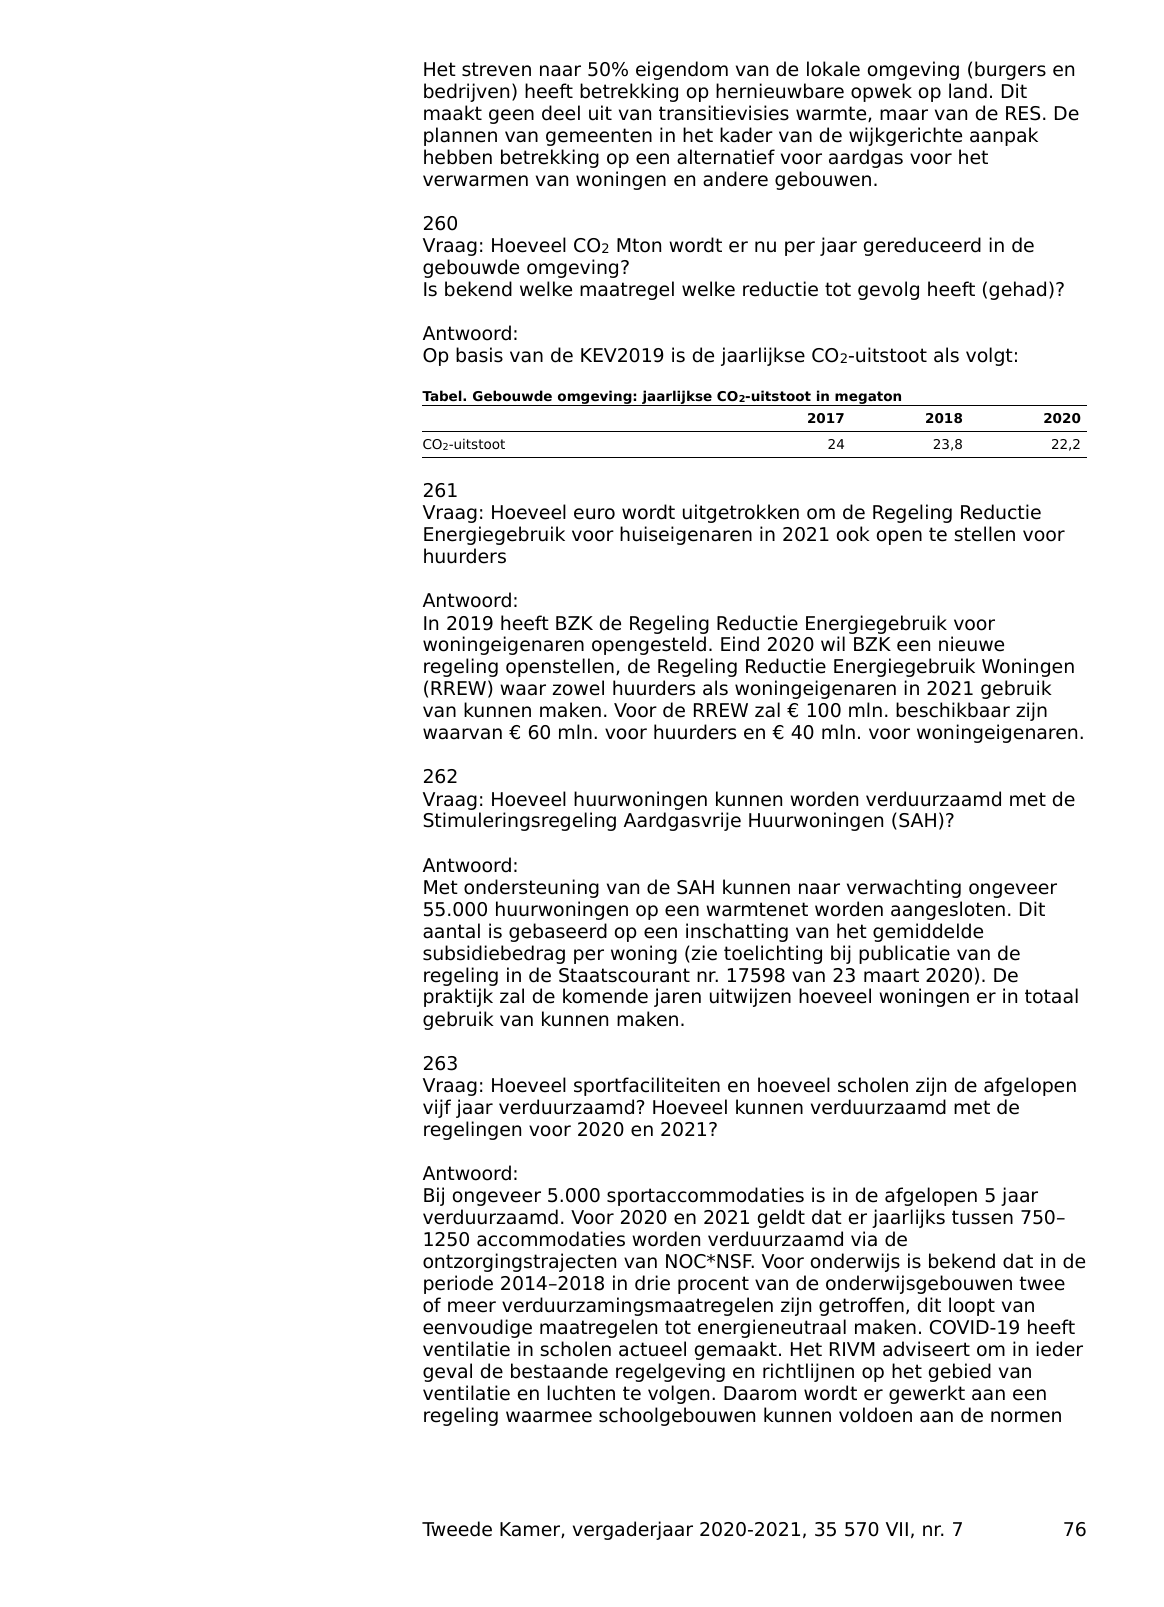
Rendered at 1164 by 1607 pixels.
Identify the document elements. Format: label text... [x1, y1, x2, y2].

table_cell 2017 [732, 406, 850, 431]
text Vraag: Hoeveel CO2 Mton wordt er nu per jaar gereduceerd in de gebouwde omgeving? [422, 235, 1087, 279]
table_header Tabel. Gebouwde omgeving: jaarlijkse CO2-uitstoot in megaton [422, 389, 1087, 405]
text In 2019 heeft BZK de Regeling Reductie Energiegebruik voor woningeigenaren opengesteld. Eind 2020 wil BZK een nieuwe regeling openstellen, de Regeling Reductie Energiegebruik Woningen (RREW) waar zowel huurders als woningeigenaren in 2021 gebruik van kunnen maken. Voor de RREW zal € 100 mln. beschikbaar zijn waarvan € 60 mln. voor huurders en € 40 mln. voor woningeigenaren. [422, 612, 1087, 744]
text Vraag: Hoeveel sportfaciliteiten en hoeveel scholen zijn de afgelopen vijf jaar verduurzaamd? Hoeveel kunnen verduurzaamd met de regelingen voor 2020 en 2021? [422, 1074, 1087, 1141]
text Vraag: Hoeveel euro wordt uitgetrokken om de Regeling Reductie Energiegebruik voor huiseigenaren in 2021 ook open te stellen voor huurders [422, 502, 1087, 568]
text Met ondersteuning van de SAH kunnen naar verwachting ongeveer 55.000 huurwoningen op een warmtenet worden aangesloten. Dit aantal is gebaseerd op een inschatting van het gemiddelde subsidiebedrag per woning (zie toelichting bij publicatie van de regeling in de Staatscourant nr. 17598 van 23 maart 2020). De praktijk zal de komende jaren uitwijzen hoeveel woningen er in totaal gebruik van kunnen maken. [422, 877, 1087, 1030]
text Is bekend welke maatregel welke reductie tot gevolg heeft (gehad)? [422, 279, 1087, 301]
table_cell 2020 [969, 406, 1087, 431]
text Het streven naar 50% eigendom van de lokale omgeving (burgers en bedrijven) heeft betrekking op hernieuwbare opwek op land. Dit maakt geen deel uit van transitievisies warmte, maar van de RES. De plannen van gemeenten in het kader van de wijkgerichte aanpak hebben betrekking op een alternatief voor aardgas voor het verwarmen van woningen en andere gebouwen. [422, 59, 1087, 191]
table_cell [422, 406, 732, 431]
text Bij ongeveer 5.000 sportaccommodaties is in de afgelopen 5 jaar verduurzaamd. Voor 2020 en 2021 geldt dat er jaarlijks tussen 750–1250 accommodaties worden verduurzaamd via de ontzorgingstrajecten van NOC*NSF. Voor onderwijs is bekend dat in de periode 2014–2018 in drie procent van de onderwijsgebouwen twee of meer verduurzamingsmaatregelen zijn getroffen, dit loopt van eenvoudige maatregelen tot energieneutraal maken. COVID-19 heeft ventilatie in scholen actueel gemaakt. Het RIVM adviseert om in ieder geval de bestaande regelgeving en richtlijnen op het gebied van ventilatie en luchten te volgen. Daarom wordt er gewerkt aan een regeling waarmee schoolgebouwen kunnen voldoen aan de normen [422, 1185, 1087, 1426]
text Antwoord: [422, 854, 1087, 877]
text Antwoord: [422, 590, 1087, 612]
text Antwoord: [422, 323, 1087, 345]
table_cell 2018 [850, 406, 968, 431]
table_cell 22,2 [969, 432, 1087, 457]
text 261 [422, 480, 1087, 502]
table_cell 24 [732, 432, 850, 457]
text Antwoord: [422, 1163, 1087, 1185]
text Vraag: Hoeveel huurwoningen kunnen worden verduurzaamd met de Stimuleringsregeling Aardgasvrije Huurwoningen (SAH)? [422, 788, 1087, 832]
table_cell CO2-uitstoot [422, 432, 732, 457]
text 263 [422, 1053, 1087, 1074]
table_cell 23,8 [850, 432, 968, 457]
text 260 [422, 213, 1087, 235]
text Op basis van de KEV2019 is de jaarlijkse CO2-uitstoot als volgt: [422, 345, 1087, 367]
text 262 [422, 766, 1087, 788]
